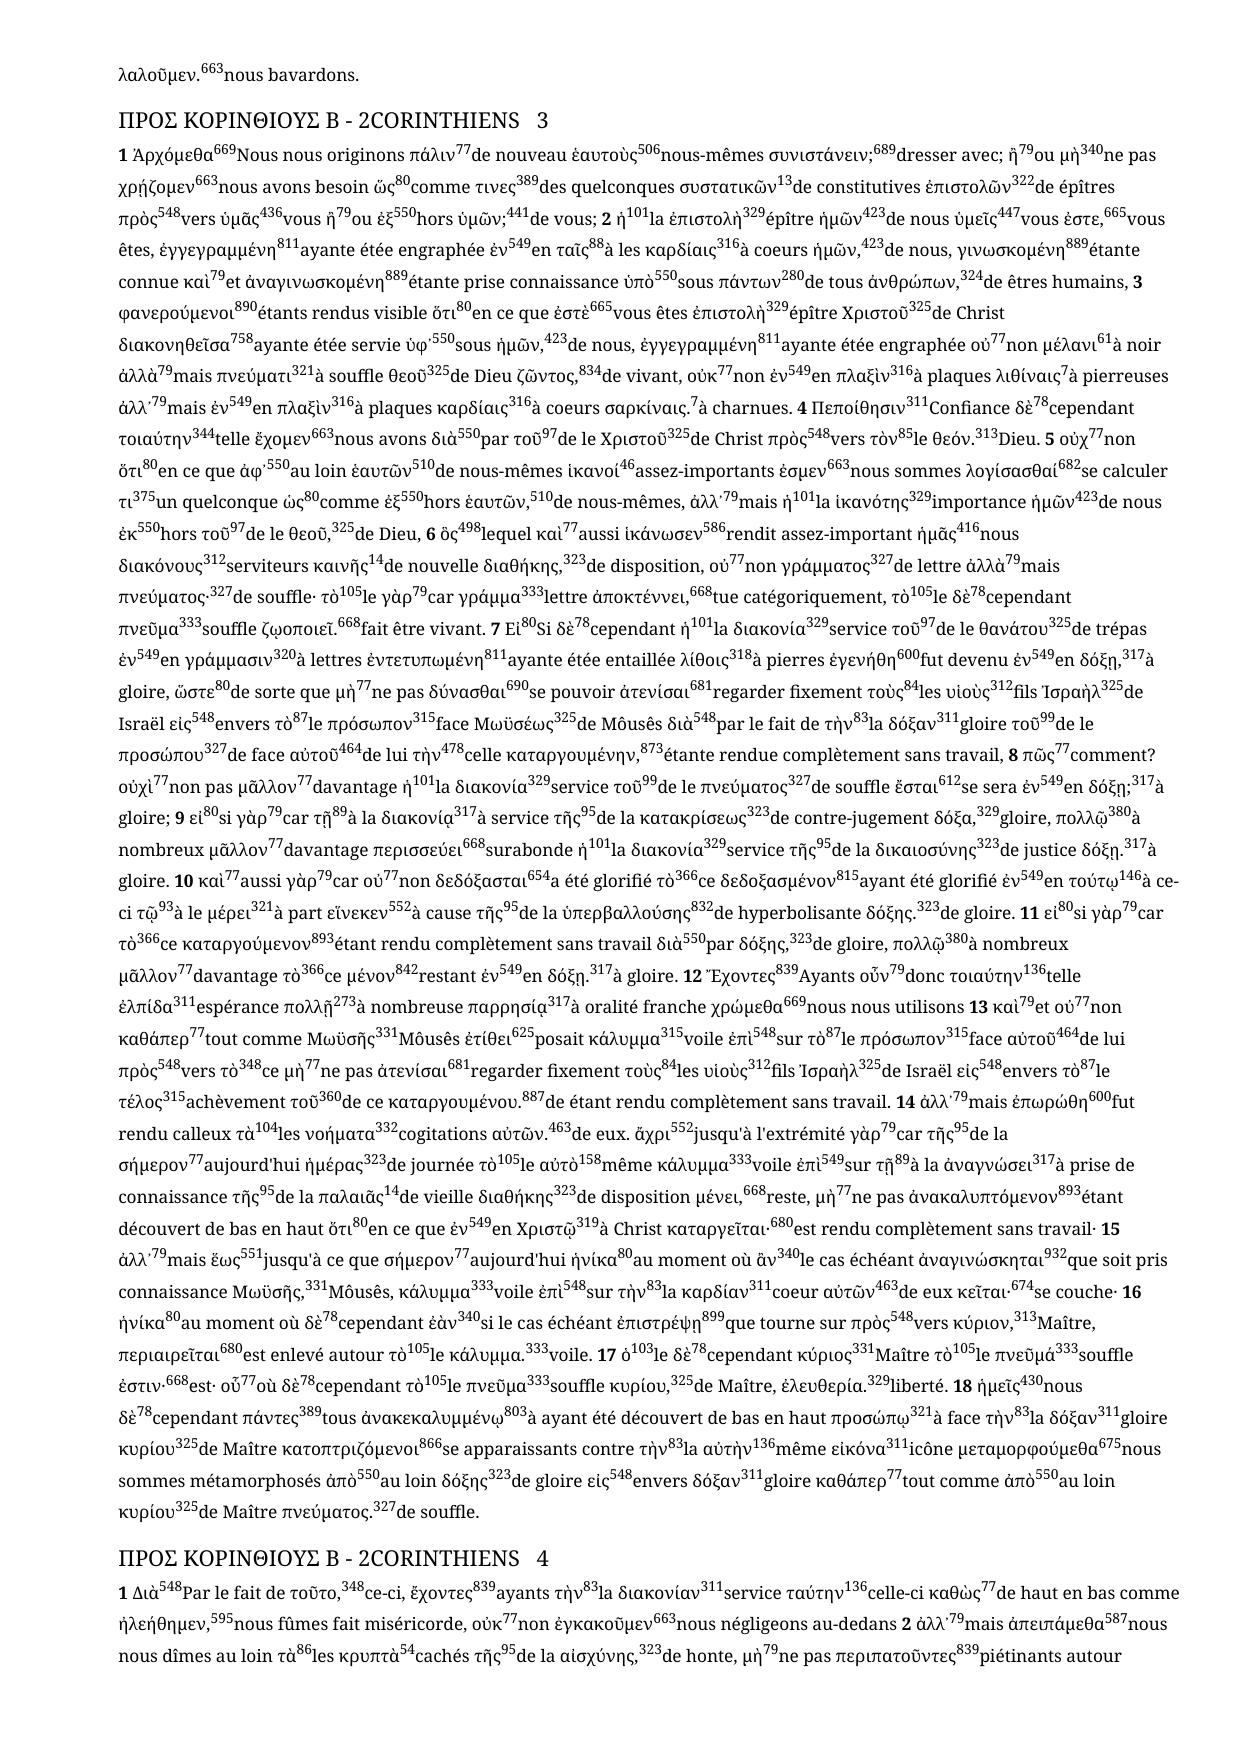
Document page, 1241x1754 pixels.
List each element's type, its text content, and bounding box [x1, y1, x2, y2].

text ΠΡΟΣ ΚΟΡΙΝΘΙΟΥΣ Β - 2CORINTHIENS 3 [118, 105, 1181, 135]
text ΠΡΟΣ ΚΟΡΙΝΘΙΟΥΣ Β - 2CORINTHIENS 4 [118, 1543, 1181, 1572]
text 1 Ἀρχόμεθα669Nous nous originons πάλιν77de nouveau ἑαυτοὺς506nous-mêmes συνιστάνειν;689dresser avec; ἢ79ou μὴ340ne pas χρῄζομεν663nous avons besoin ὥς80comme τινες389des quelconques συστατικῶν13de constitutives ἐπιστολῶν322de épîtres πρὸς548vers ὑμᾶς436vous ἢ79ou ἐξ550hors ὑμῶν;441de vous; 2 ἡ101la ἐπιστολὴ329épître ἡμῶν423de nous ὑμεῖς447vous ἐστε,665vous êtes, ἐγγεγραμμένη811ayante étée engraphée ἐν549en ταῖς88à les καρδίαις316à coeurs ἡμῶν,423de nous, γινωσκομένη889étante connue καὶ79et ἀναγινωσκομένη889étante prise connaissance ὑπὸ550sous πάντων280de tous ἀνθρώπων,324de êtres humains, 3 φανερούμενοι890étants rendus visible ὅτι80en ce que ἐστὲ665vous êtes ἐπιστολὴ329épître Χριστοῦ325de Christ διακονηθεῖσα758ayante étée servie ὑφ᾽550sous ἡμῶν,423de nous, ἐγγεγραμμένη811ayante étée engraphée οὐ77non μέλανι61à noir ἀλλὰ79mais πνεύματι321à souffle θεοῦ325de Dieu ζῶντος,834de vivant, οὐκ77non ἐν549en πλαξὶν316à plaques λιθίναις7à pierreuses ἀλλ᾽79mais ἐν549en πλαξὶν316à plaques καρδίαις316à coeurs σαρκίναις.7à charnues. 4 Πεποίθησιν311Confiance δὲ78cependant τοιαύτην344telle ἔχομεν663nous avons διὰ550par τοῦ97de le Χριστοῦ325de Christ πρὸς548vers τὸν85le θεόν.313Dieu. 5 οὐχ77non ὅτι80en ce que ἀφ᾽550au loin ἑαυτῶν510de nous-mêmes ἱκανοί46assez-importants ἐσμεν663nous sommes λογίσασθαί682se calculer τι375un quelconque ὡς80comme ἐξ550hors ἑαυτῶν,510de nous-mêmes, ἀλλ᾽79mais ἡ101la ἱκανότης329importance ἡμῶν423de nous ἐκ550hors τοῦ97de le θεοῦ,325de Dieu, 6 ὃς498lequel καὶ77aussi ἱκάνωσεν586rendit assez-important ἡμᾶς416nous διακόνους312serviteurs καινῆς14de nouvelle διαθήκης,323de disposition, οὐ77non γράμματος327de lettre ἀλλὰ79mais πνεύματος·327de souffle· τὸ105le γὰρ79car γράμμα333lettre ἀποκτέννει,668tue catégoriquement, τὸ105le δὲ78cependant πνεῦμα333souffle ζῳοποιεῖ.668fait être vivant. 7 Εἰ80Si δὲ78cependant ἡ101la διακονία329service τοῦ97de le θανάτου325de trépas ἐν549en γράμμασιν320à lettres ἐντετυπωμένη811ayante étée entaillée λίθοις318à pierres ἐγενήθη600fut devenu ἐν549en δόξῃ,317à gloire, ὥστε80de sorte que μὴ77ne pas δύνασθαι690se pouvoir ἀτενίσαι681regarder fixement τοὺς84les υἱοὺς312fils Ἰσραὴλ325de Israël εἰς548envers τὸ87le πρόσωπον315face Μωϋσέως325de Môusês διὰ548par le fait de τὴν83la δόξαν311gloire τοῦ99de le προσώπου327de face αὐτοῦ464de lui τὴν478celle καταργουμένην,873étante rendue complètement sans travail, 8 πῶς77comment? οὐχὶ77non pas μᾶλλον77davantage ἡ101la διακονία329service τοῦ99de le πνεύματος327de souffle ἔσται612se sera ἐν549en δόξῃ;317à gloire; 9 εἰ80si γὰρ79car τῇ89à la διακονίᾳ317à service τῆς95de la κατακρίσεως323de contre-jugement δόξα,329gloire, πολλῷ380à nombreux μᾶλλον77davantage περισσεύει668surabonde ἡ101la διακονία329service τῆς95de la δικαιοσύνης323de justice δόξῃ.317à gloire. 10 καὶ77aussi γὰρ79car οὐ77non δεδόξασται654a été glorifié τὸ366ce δεδοξασμένον815ayant été glorifié ἐν549en τούτῳ146à ce-ci τῷ93à le μέρει321à part εἵνεκεν552à cause τῆς95de la ὑπερβαλλούσης832de hyperbolisante δόξης.323de gloire. 11 εἰ80si γὰρ79car τὸ366ce καταργούμενον893étant rendu complètement sans travail διὰ550par δόξης,323de gloire, πολλῷ380à nombreux μᾶλλον77davantage τὸ366ce μένον842restant ἐν549en δόξῃ.317à gloire. 12 Ἔχοντες839Ayants οὖν79donc τοιαύτην136telle ἐλπίδα311espérance πολλῇ273à nombreuse παρρησίᾳ317à oralité franche χρώμεθα669nous nous utilisons 13 καὶ79et οὐ77non καθάπερ77tout comme Μωϋσῆς331Môusês ἐτίθει625posait κάλυμμα315voile ἐπὶ548sur τὸ87le πρόσωπον315face αὐτοῦ464de lui πρὸς548vers τὸ348ce μὴ77ne pas ἀτενίσαι681regarder fixement τοὺς84les υἱοὺς312fils Ἰσραὴλ325de Israël εἰς548envers τὸ87le τέλος315achèvement τοῦ360de ce καταργουμένου.887de étant rendu complètement sans travail. 14 ἀλλ᾽79mais ἐπωρώθη600fut rendu calleux τὰ104les νοήματα332cogitations αὐτῶν.463de eux. ἄχρι552jusqu'à l'extrémité γὰρ79car τῆς95de la σήμερον77aujourd'hui ἡμέρας323de journée τὸ105le αὐτὸ158même κάλυμμα333voile ἐπὶ549sur τῇ89à la ἀναγνώσει317à prise de connaissance τῆς95de la παλαιᾶς14de vieille διαθήκης323de disposition μένει,668reste, μὴ77ne pas ἀνακαλυπτόμενον893étant découvert de bas en haut ὅτι80en ce que ἐν549en Χριστῷ319à Christ καταργεῖται·680est rendu complètement sans travail· 15 ἀλλ᾽79mais ἕως551jusqu'à ce que σήμερον77aujourd'hui ἡνίκα80au moment où ἂν340le cas échéant ἀναγινώσκηται932que soit pris connaissance Μωϋσῆς,331Môusês, κάλυμμα333voile ἐπὶ548sur τὴν83la καρδίαν311coeur αὐτῶν463de eux κεῖται·674se couche· 16 ἡνίκα80au moment où δὲ78cependant ἐὰν340si le cas échéant ἐπιστρέψῃ899que tourne sur πρὸς548vers κύριον,313Maître, περιαιρεῖται680est enlevé autour τὸ105le κάλυμμα.333voile. 17 ὁ103le δὲ78cependant κύριος331Maître τὸ105le πνεῦμά333souffle ἐστιν·668est· οὗ77où δὲ78cependant τὸ105le πνεῦμα333souffle κυρίου,325de Maître, ἐλευθερία.329liberté. 18 ἡμεῖς430nous δὲ78cependant πάντες389tous ἀνακεκαλυμμένῳ803à ayant été découvert de bas en haut προσώπῳ321à face τὴν83la δόξαν311gloire κυρίου325de Maître κατοπτριζόμενοι866se apparaissants contre τὴν83la αὐτὴν136même εἰκόνα311icône μεταμορφούμεθα675nous sommes métamorphosés ἀπὸ550au loin δόξης323de gloire εἰς548envers δόξαν311gloire καθάπερ77tout comme ἀπὸ550au loin κυρίου325de Maître πνεύματος.327de souffle. [118, 139, 1181, 1524]
